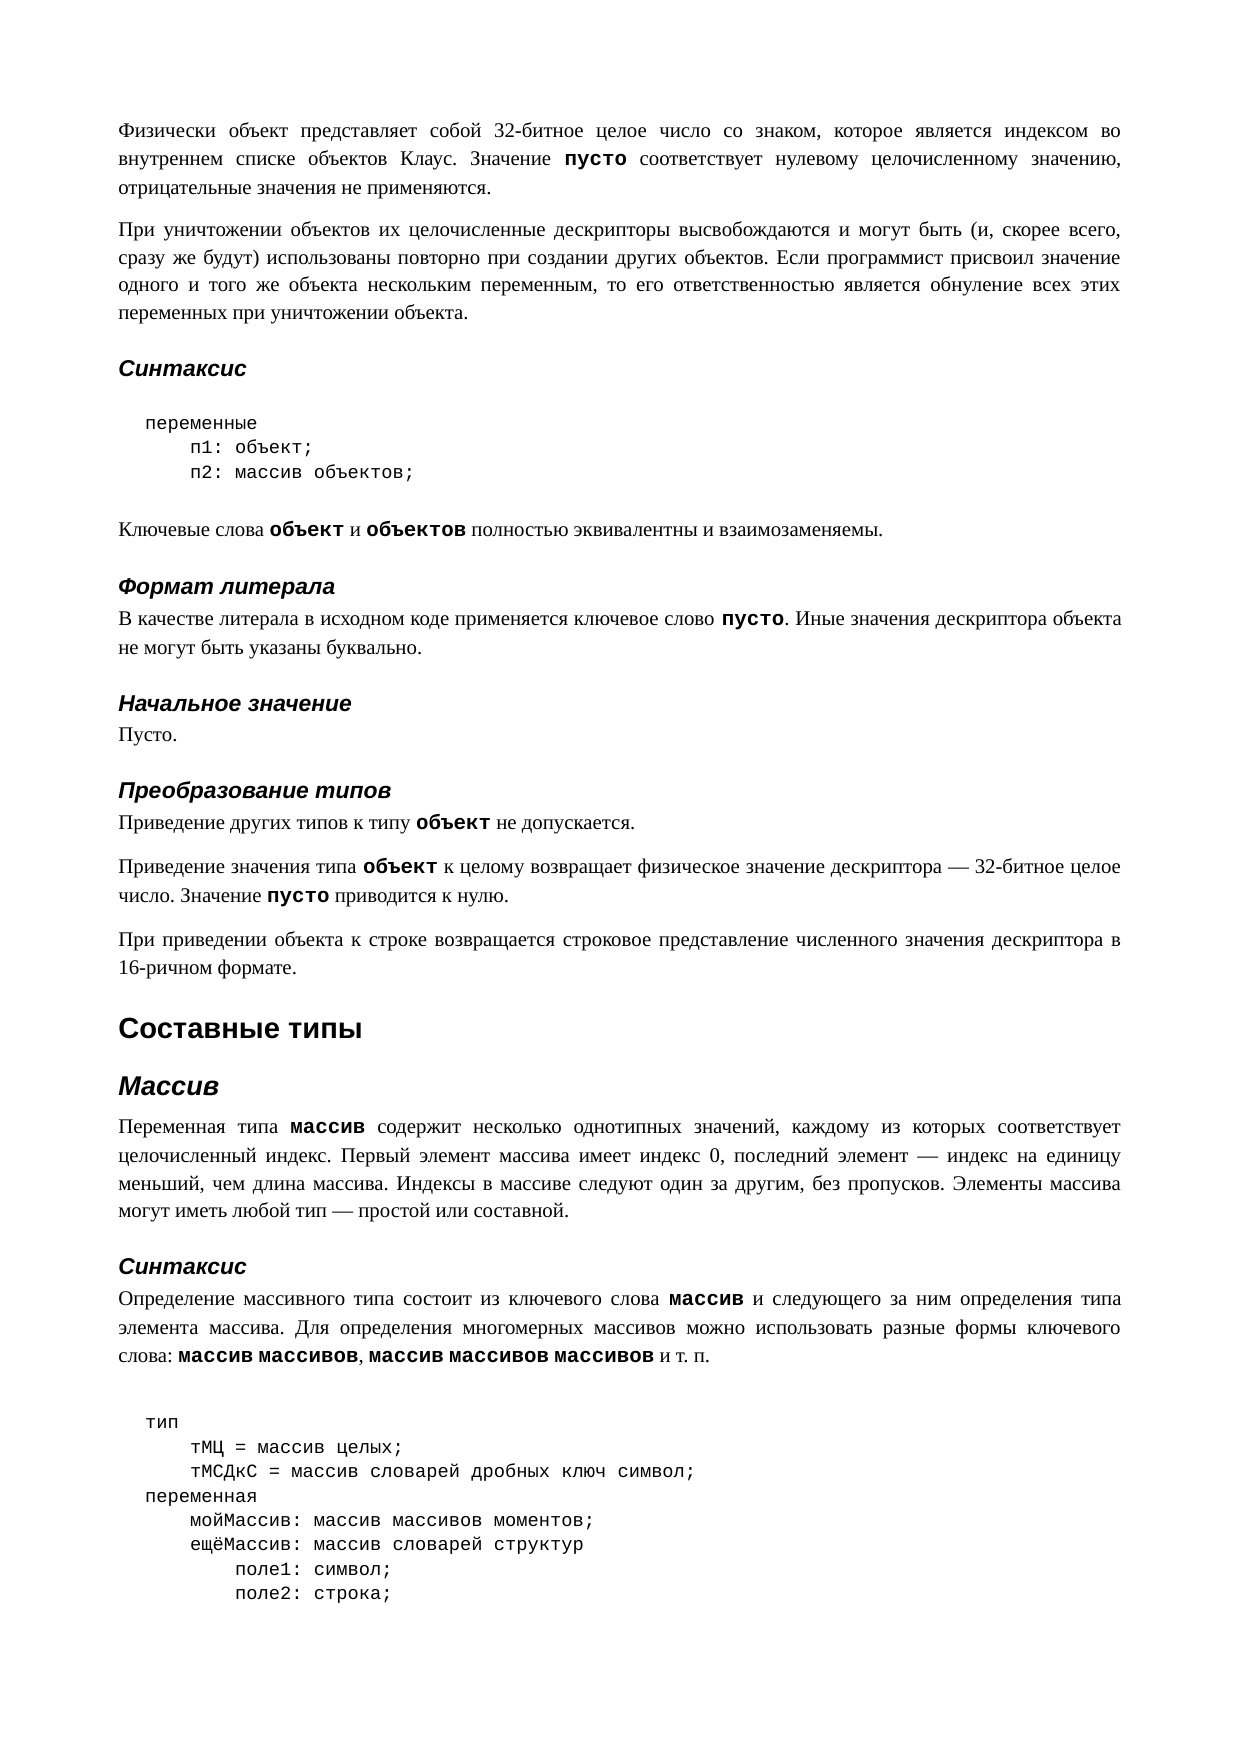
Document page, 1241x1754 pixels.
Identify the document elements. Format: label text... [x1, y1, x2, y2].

text Физически объект представляет собой 32-битное целое число со знаком, которое является индексом во внутреннем списке объектов Клаус. Значение пусто соответствует нулевому целочисленному значению, отрицательные значения не применяются. [118, 118, 1122, 199]
subtitle Синтаксис [118, 1253, 1122, 1279]
subtitle Преобразование типов [118, 777, 1122, 803]
subtitle Синтаксис [118, 355, 1122, 381]
text Ключевые слова объект и объектов полностью эквивалентны и взаимозаменяемы. [118, 516, 1122, 542]
text Приведение других типов к типу объект не допускается. [118, 809, 1122, 835]
text тип тМЦ = массив целых; тМСДкС = массив словарей дробных ключ символ; переменная мойМассив: массив массивов моментов; ещёМассив: массив словарей структур поле1: символ; поле2: строка; [136, 1404, 1104, 1614]
text При приведении объекта к строке возвращается строковое представление численного значения дескриптора в 16-ричном формате. [118, 927, 1122, 979]
text переменные п1: объект; п2: массив объектов; [136, 405, 1104, 493]
subtitle Начальное значение [118, 690, 1122, 716]
text В качестве литерала в исходном коде применяется ключевое слово пусто. Иные значения дескриптора объекта не могут быть указаны буквально. [118, 606, 1122, 659]
text Переменная типа массив содержит несколько однотипных значений, каждому из которых соответствует целочисленный индекс. Первый элемент массива имеет индекс 0, последний элемент — индекс на единицу меньший, чем длина массива. Индексы в массиве следуют один за другим, без пропусков. Элементы массива могут иметь любой тип — простой или составной. [118, 1114, 1122, 1222]
text При уничтожении объектов их целочисленные дескрипторы высвобождаются и могут быть (и, скорее всего, сразу же будут) использованы повторно при создании других объектов. Если программист присвоил значение одного и того же объекта нескольким переменным, то его ответственностью является обнуление всех этих переменных при уничтожении объекта. [118, 217, 1122, 324]
text Пусто. [118, 722, 1122, 746]
text Приведение значения типа объект к целому возвращает физическое значение дескриптора — 32-битное целое число. Значение пусто приводится к нулю. [118, 854, 1122, 909]
subtitle Массив [118, 1070, 1122, 1101]
subtitle Формат литерала [118, 573, 1122, 599]
subtitle Составные типы [118, 1012, 1122, 1045]
text Определение массивного типа состоит из ключевого слова массив и следующего за ним определения типа элемента массива. Для определения многомерных массивов можно использовать разные формы ключевого слова: массив массивов, массив массивов массивов и т. п. [118, 1286, 1122, 1368]
